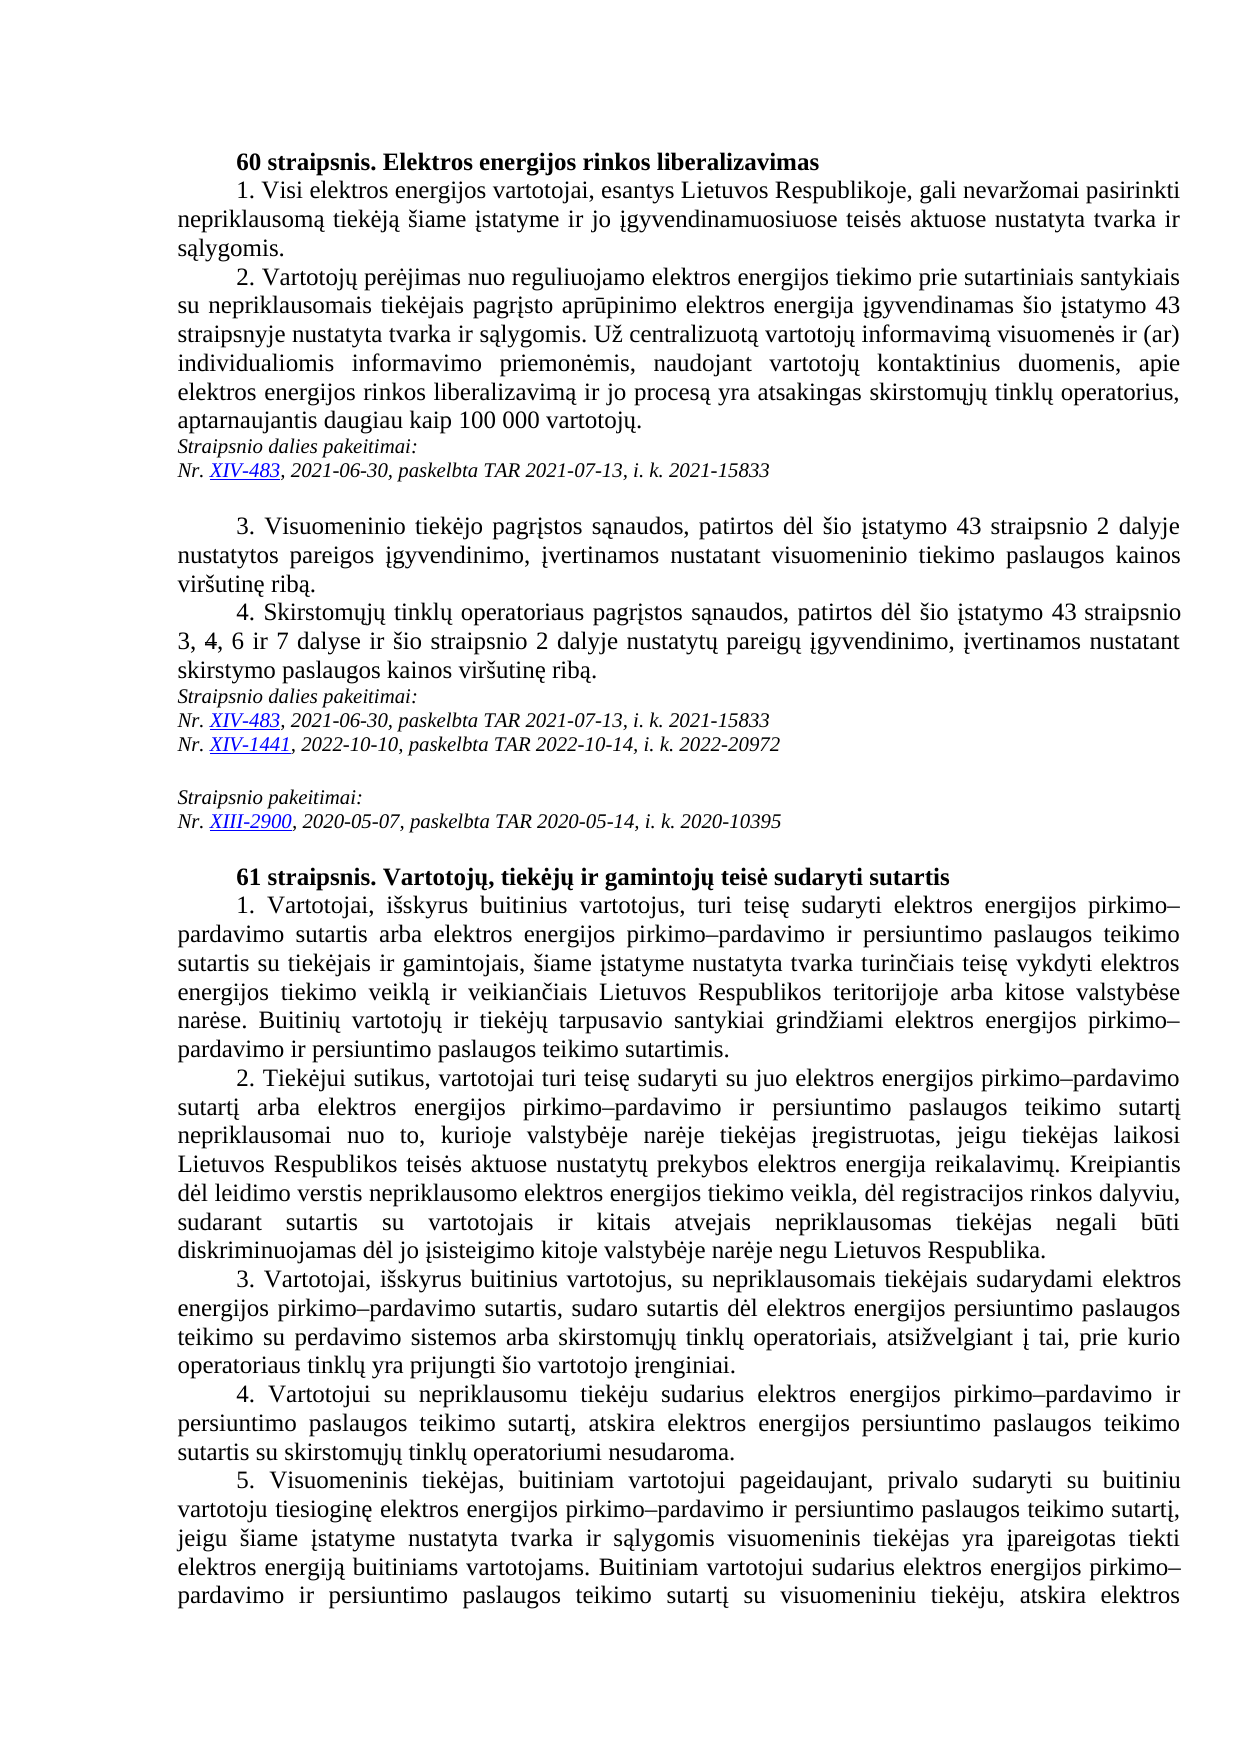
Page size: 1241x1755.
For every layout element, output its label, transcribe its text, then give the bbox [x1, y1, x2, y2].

text Straipsnio pakeitimai: [177, 785, 1181, 809]
text Nr. XIV-1441, 2022-10-10, paskelbta TAR 2022-10-14, i. k. 2022-20972 [177, 732, 1181, 756]
text 5. Visuomeninis tiekėjas, buitiniam vartotojui pageidaujant, privalo sudaryti su buitiniu vartotoju tiesioginę elektros energijos pirkimo–pardavimo ir persiuntimo paslaugos teikimo sutartį, jeigu šiame įstatyme nustatyta tvarka ir sąlygomis visuomeninis tiekėjas yra įpareigotas tiekti elektros energiją buitiniams vartotojams. Buitiniam vartotojui sudarius elektros energijos pirkimo–pardavimo ir persiuntimo paslaugos teikimo sutartį su visuomeniniu tiekėju, atskira elektros [177, 1465, 1181, 1609]
text Nr. XIV-483, 2021-06-30, paskelbta TAR 2021-07-13, i. k. 2021-15833 [177, 458, 1181, 482]
text 4. Skirstomųjų tinklų operatoriaus pagrįstos sąnaudos, patirtos dėl šio įstatymo 43 straipsnio 3, 4, 6 ir 7 dalyse ir šio straipsnio 2 dalyje nustatytų pareigų įgyvendinimo, įvertinamos nustatant skirstymo paslaugos kainos viršutinę ribą. [177, 597, 1181, 684]
text 3. Vartotojai, išskyrus buitinius vartotojus, su nepriklausomais tiekėjais sudarydami elektros energijos pirkimo–pardavimo sutartis, sudaro sutartis dėl elektros energijos persiuntimo paslaugos teikimo su perdavimo sistemos arba skirstomųjų tinklų operatoriais, atsižvelgiant į tai, prie kurio operatoriaus tinklų yra prijungti šio vartotojo įrenginiai. [177, 1264, 1181, 1379]
text 60 straipsnis. Elektros energijos rinkos liberalizavimas [177, 147, 1181, 176]
text 4. Vartotojui su nepriklausomu tiekėju sudarius elektros energijos pirkimo–pardavimo ir persiuntimo paslaugos teikimo sutartį, atskira elektros energijos persiuntimo paslaugos teikimo sutartis su skirstomųjų tinklų operatoriumi nesudaroma. [177, 1379, 1181, 1465]
text Straipsnio dalies pakeitimai: [177, 684, 1181, 708]
text Straipsnio dalies pakeitimai: [177, 434, 1181, 458]
text Nr. XIII-2900, 2020-05-07, paskelbta TAR 2020-05-14, i. k. 2020-10395 [177, 809, 1181, 833]
text 3. Visuomeninio tiekėjo pagrįstos sąnaudos, patirtos dėl šio įstatymo 43 straipsnio 2 dalyje nustatytos pareigos įgyvendinimo, įvertinamos nustatant visuomeninio tiekimo paslaugos kainos viršutinę ribą. [177, 511, 1181, 597]
text 61 straipsnis. Vartotojų, tiekėjų ir gamintojų teisė sudaryti sutartis [177, 862, 1181, 890]
text 1. Vartotojai, išskyrus buitinius vartotojus, turi teisę sudaryti elektros energijos pirkimo–pardavimo sutartis arba elektros energijos pirkimo–pardavimo ir persiuntimo paslaugos teikimo sutartis su tiekėjais ir gamintojais, šiame įstatyme nustatyta tvarka turinčiais teisę vykdyti elektros energijos tiekimo veiklą ir veikiančiais Lietuvos Respublikos teritorijoje arba kitose valstybėse narėse. Buitinių vartotojų ir tiekėjų tarpusavio santykiai grindžiami elektros energijos pirkimo–pardavimo ir persiuntimo paslaugos teikimo sutartimis. [177, 890, 1181, 1063]
text 1. Visi elektros energijos vartotojai, esantys Lietuvos Respublikoje, gali nevaržomai pasirinkti nepriklausomą tiekėją šiame įstatyme ir jo įgyvendinamuosiuose teisės aktuose nustatyta tvarka ir sąlygomis. [177, 176, 1181, 262]
text 2. Vartotojų perėjimas nuo reguliuojamo elektros energijos tiekimo prie sutartiniais santykiais su nepriklausomais tiekėjais pagrįsto aprūpinimo elektros energija įgyvendinamas šio įstatymo 43 straipsnyje nustatyta tvarka ir sąlygomis. Už centralizuotą vartotojų informavimą visuomenės ir (ar) individualiomis informavimo priemonėmis, naudojant vartotojų kontaktinius duomenis, apie elektros energijos rinkos liberalizavimą ir jo procesą yra atsakingas skirstomųjų tinklų operatorius, aptarnaujantis daugiau kaip 100 000 vartotojų. [177, 262, 1181, 434]
text 2. Tiekėjui sutikus, vartotojai turi teisę sudaryti su juo elektros energijos pirkimo–pardavimo sutartį arba elektros energijos pirkimo–pardavimo ir persiuntimo paslaugos teikimo sutartį nepriklausomai nuo to, kurioje valstybėje narėje tiekėjas įregistruotas, jeigu tiekėjas laikosi Lietuvos Respublikos teisės aktuose nustatytų prekybos elektros energija reikalavimų. Kreipiantis dėl leidimo verstis nepriklausomo elektros energijos tiekimo veikla, dėl registracijos rinkos dalyviu, sudarant sutartis su vartotojais ir kitais atvejais nepriklausomas tiekėjas negali būti diskriminuojamas dėl jo įsisteigimo kitoje valstybėje narėje negu Lietuvos Respublika. [177, 1063, 1181, 1264]
text Nr. XIV-483, 2021-06-30, paskelbta TAR 2021-07-13, i. k. 2021-15833 [177, 708, 1181, 732]
